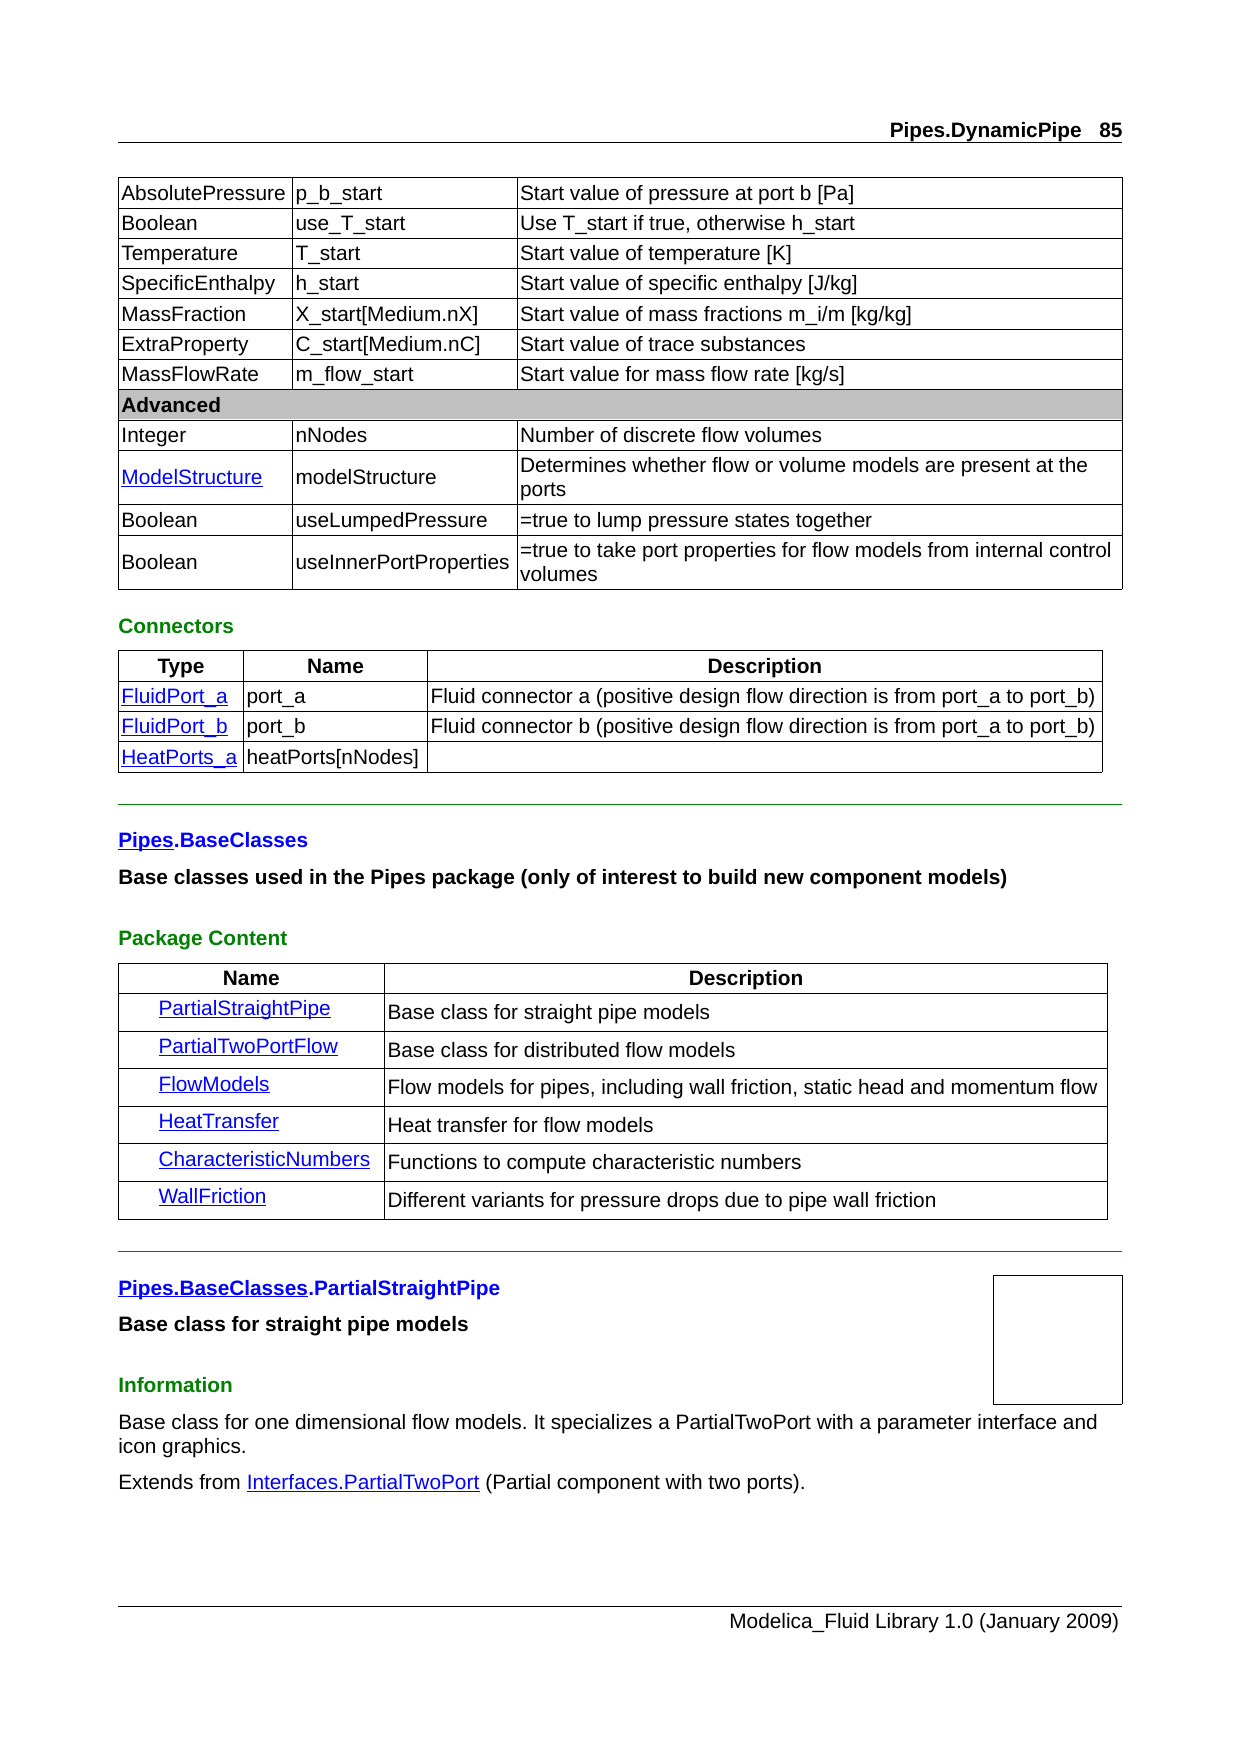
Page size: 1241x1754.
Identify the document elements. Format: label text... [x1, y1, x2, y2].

subtitle Pipes.BaseClasses [118, 828, 1122, 852]
table_cell Functions to compute characteristic numbers [385, 1144, 1107, 1181]
table_cell Advanced [119, 390, 1122, 419]
text Base class for straight pipe models [118, 1312, 993, 1336]
table_header Type [119, 651, 243, 681]
table_cell =true to take port properties for flow models from internal control volumes [518, 536, 1122, 589]
table_cell Integer [119, 421, 292, 450]
text Base classes used in the Pipes package (only of interest to build new component models) [118, 865, 1122, 889]
table_cell FluidPort_a [119, 682, 243, 711]
table_cell HeatPorts_a [119, 742, 243, 772]
table_cell Heat transfer for flow models [385, 1107, 1107, 1143]
table_cell Start value for mass flow rate [kg/s] [518, 360, 1122, 389]
table_cell Start value of temperature [K] [518, 239, 1122, 268]
table_cell AbsolutePressure [119, 178, 292, 207]
text [994, 1312, 1122, 1336]
table_cell Determines whether flow or volume models are present at the ports [518, 451, 1122, 504]
table_cell PartialTwoPortFlow [119, 1032, 384, 1068]
subtitle Connectors [118, 614, 1122, 638]
subtitle Information [118, 1373, 993, 1397]
table_cell HeatTransfer [119, 1107, 384, 1143]
table_cell Base class for straight pipe models [385, 994, 1107, 1031]
table_cell Start value of trace substances [518, 330, 1122, 359]
table_cell ExtraProperty [119, 330, 292, 359]
table_cell Number of discrete flow volumes [518, 421, 1122, 450]
table_cell Temperature [119, 239, 292, 268]
table_cell T_start [293, 239, 517, 268]
table_cell C_start[Medium.nC] [293, 330, 517, 359]
subtitle Package Content [118, 926, 1122, 950]
table_cell h_start [293, 269, 517, 298]
table_cell Fluid connector b (positive design flow direction is from port_a to port_b) [428, 712, 1102, 741]
table_cell heatPorts[nNodes] [244, 742, 427, 772]
table_cell useInnerPortProperties [293, 536, 517, 589]
table_cell Use T_start if true, otherwise h_start [518, 209, 1122, 238]
text Base class for one dimensional flow models. It specializes a PartialTwoPort with a parameter interface and icon graphics. [118, 1409, 1122, 1457]
table_cell FlowModels [119, 1069, 384, 1106]
table_cell MassFlowRate [119, 360, 292, 389]
subtitle [994, 1276, 1122, 1299]
table_header Name [244, 651, 427, 681]
table_cell Boolean [119, 536, 292, 589]
table_cell port_b [244, 712, 427, 741]
table_cell WallFriction [119, 1182, 384, 1218]
table_cell ModelStructure [119, 451, 292, 504]
text Extends from Interfaces.PartialTwoPort (Partial component with two ports). [118, 1470, 1122, 1494]
table_cell Different variants for pressure drops due to pipe wall friction [385, 1182, 1107, 1218]
table_cell useLumpedPressure [293, 505, 517, 534]
table_cell port_a [244, 682, 427, 711]
subtitle [994, 1373, 1122, 1397]
table_cell [428, 742, 1102, 772]
table_cell Flow models for pipes, including wall friction, static head and momentum flow [385, 1069, 1107, 1106]
table_cell modelStructure [293, 451, 517, 504]
table_cell CharacteristicNumbers [119, 1144, 384, 1181]
table_cell FluidPort_b [119, 712, 243, 741]
table_cell X_start[Medium.nX] [293, 299, 517, 329]
table_cell MassFraction [119, 299, 292, 329]
table_cell p_b_start [293, 178, 517, 207]
table_cell SpecificEnthalpy [119, 269, 292, 298]
table_cell m_flow_start [293, 360, 517, 389]
table_cell Start value of specific enthalpy [J/kg] [518, 269, 1122, 298]
table_cell Start value of mass fractions m_i/m [kg/kg] [518, 299, 1122, 329]
table_cell nNodes [293, 421, 517, 450]
table_header Name [119, 964, 384, 993]
table_cell Fluid connector a (positive design flow direction is from port_a to port_b) [428, 682, 1102, 711]
table_cell Boolean [119, 505, 292, 534]
table_header Description [428, 651, 1102, 681]
table_cell Base class for distributed flow models [385, 1032, 1107, 1068]
table_cell use_T_start [293, 209, 517, 238]
table_cell Start value of pressure at port b [Pa] [518, 178, 1122, 207]
table_header Description [385, 964, 1107, 993]
table_cell Boolean [119, 209, 292, 238]
table_cell =true to lump pressure states together [518, 505, 1122, 534]
table_cell PartialStraightPipe [119, 994, 384, 1031]
subtitle Pipes.BaseClasses.PartialStraightPipe [118, 1275, 993, 1299]
